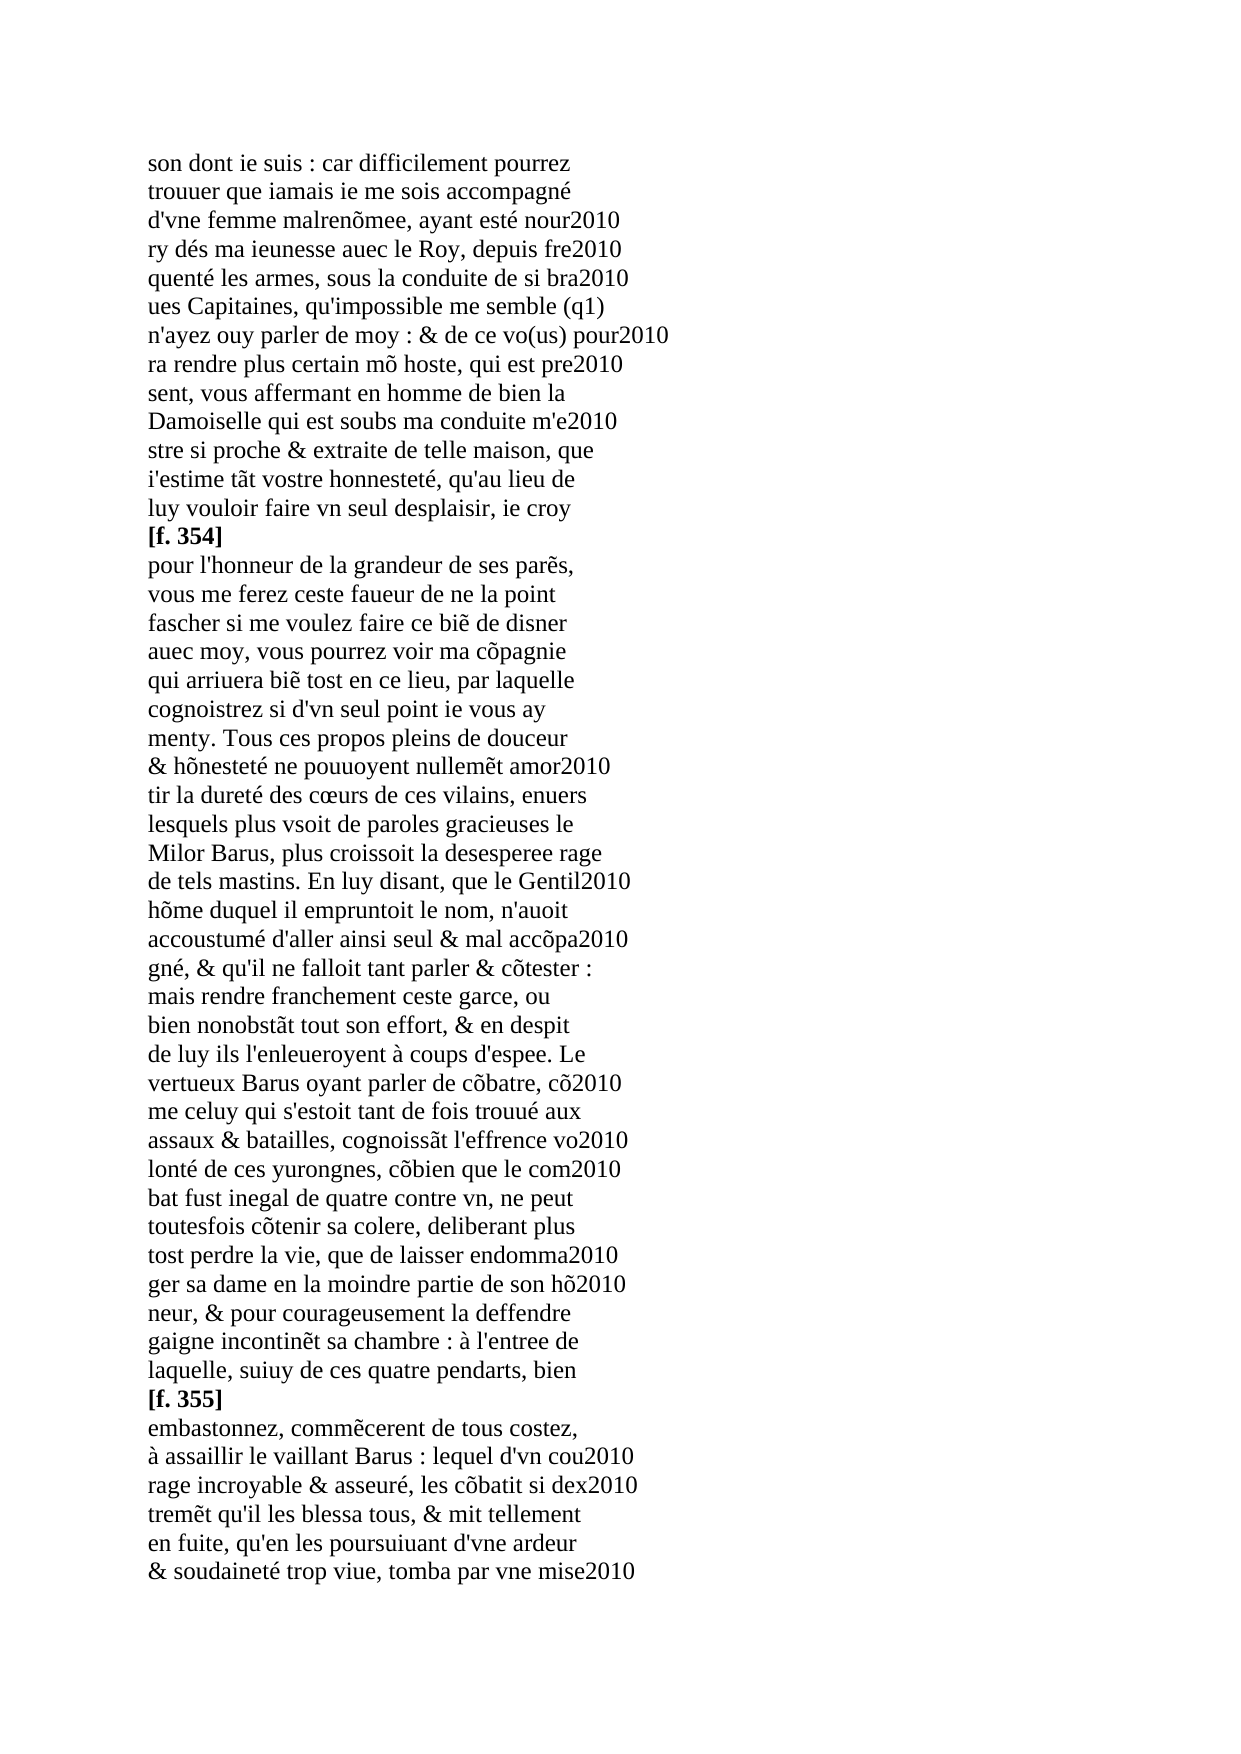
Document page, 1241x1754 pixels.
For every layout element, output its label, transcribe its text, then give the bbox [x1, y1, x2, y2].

text son dont ie suis : car difficilement pourrez trouuer que iamais ie me sois accompagné d'vne femme malrenõmee, ayant esté nour2010 ry dés ma ieunesse auec le Roy, depuis fre2010 quenté les armes, sous la conduite de si bra2010 ues Capitaines, qu'impossible me semble (q1) n'ayez ouy parler de moy : & de ce vo(us) pour2010 ra rendre plus certain mõ hoste, qui est pre2010 sent, vous affermant en homme de bien la Damoiselle qui est soubs ma conduite m'e2010 stre si proche & extraite de telle maison, que i'estime tãt vostre honnesteté, qu'au lieu de luy vouloir faire vn seul desplaisir, ie croy [f. 354] pour l'honneur de la grandeur de ses parẽs, vous me ferez ceste faueur de ne la point fascher si me voulez faire ce biẽ de disner auec moy, vous pourrez voir ma cõpagnie qui arriuera biẽ tost en ce lieu, par laquelle cognoistrez si d'vn seul point ie vous ay menty. Tous ces propos pleins de douceur & hõnesteté ne pouuoyent nullemẽt amor2010 tir la dureté des cœurs de ces vilains, enuers lesquels plus vsoit de paroles gracieuses le Milor Barus, plus croissoit la desesperee rage de tels mastins. En luy disant, que le Gentil2010 hõme duquel il empruntoit le nom, n'auoit accoustumé d'aller ainsi seul & mal accõpa2010 gné, & qu'il ne falloit tant parler & cõtester : mais rendre franchement ceste garce, ou bien nonobstãt tout son effort, & en despit de luy ils l'enleueroyent à coups d'espee. Le vertueux Barus oyant parler de cõbatre, cõ2010 me celuy qui s'estoit tant de fois trouué aux assaux & batailles, cognoissãt l'effrence vo2010 lonté de ces yurongnes, cõbien que le com2010 bat fust inegal de quatre contre vn, ne peut toutesfois cõtenir sa colere, deliberant plus tost perdre la vie, que de laisser endomma2010 ger sa dame en la moindre partie de son hõ2010 neur, & pour courageusement la deffendre gaigne incontinẽt sa chambre : à l'entree de laquelle, suiuy de ces quatre pendarts, bien [f. 355] embastonnez, commẽcerent de tous costez, à assaillir le vaillant Barus : lequel d'vn cou2010 rage incroyable & asseuré, les cõbatit si dex2010 tremẽt qu'il les blessa tous, & mit tellement en fuite, qu'en les poursuiuant d'vne ardeur & soudaineté trop viue, tomba par vne mise2010 [148, 148, 1093, 1585]
